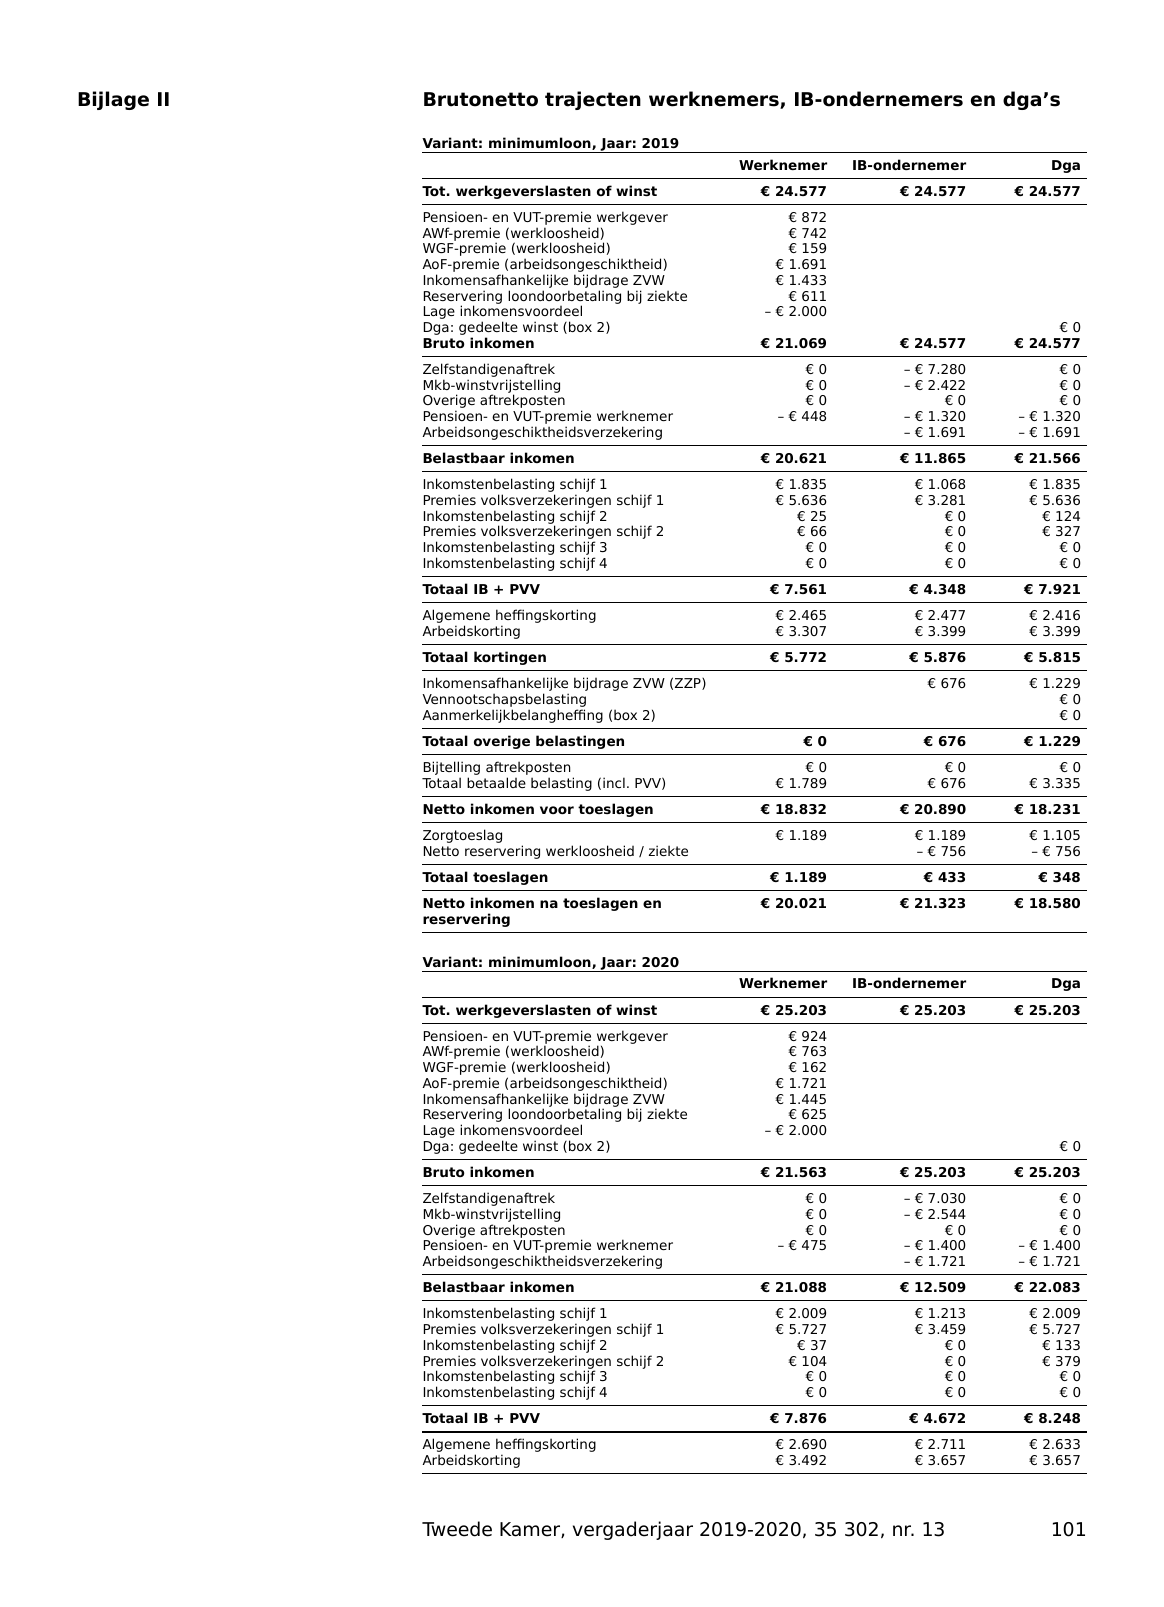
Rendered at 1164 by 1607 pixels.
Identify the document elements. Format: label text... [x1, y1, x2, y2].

table_cell Netto inkomen na toeslagen en reservering [422, 891, 729, 932]
table_cell [972, 205, 1087, 226]
table_cell € 25.203 [972, 998, 1087, 1023]
table_cell [972, 1076, 1087, 1091]
table_cell € 162 [729, 1060, 833, 1076]
table_cell € 1.189 [729, 823, 833, 843]
table_cell Werknemer [729, 972, 833, 997]
table_cell Inkomensafhankelijke bijdrage ZVW [422, 273, 729, 288]
table_header Variant: minimumloon, Jaar: 2019 [422, 136, 1087, 152]
table_cell Arbeidskorting [422, 624, 729, 644]
table_cell € 7.921 [972, 577, 1087, 602]
table_cell € 3.657 [972, 1453, 1087, 1473]
table_cell Tot. werkgeverslasten of winst [422, 998, 729, 1023]
table_cell [833, 1123, 972, 1139]
table_cell Pensioen- en VUT-premie werkgever [422, 205, 729, 226]
table_cell [833, 289, 972, 304]
table_cell Arbeidsongeschiktheidsverzekering [422, 1254, 729, 1274]
table_cell – € 756 [833, 844, 972, 864]
table_cell [972, 1107, 1087, 1123]
table_cell Bruto inkomen [422, 336, 729, 356]
table_cell [833, 692, 972, 707]
table_cell € 124 [972, 509, 1087, 524]
table_cell € 0 [833, 755, 972, 775]
table_cell [972, 1024, 1087, 1044]
table_cell € 21.566 [972, 446, 1087, 471]
table_cell € 11.865 [833, 446, 972, 471]
table_cell € 0 [833, 556, 972, 576]
table_cell [833, 1024, 972, 1044]
table_cell € 7.561 [729, 577, 833, 602]
table_cell Pensioen- en VUT-premie werkgever [422, 1024, 729, 1044]
table_cell € 348 [972, 865, 1087, 890]
table_cell € 0 [972, 556, 1087, 576]
table_cell € 20.890 [833, 797, 972, 822]
table_cell Arbeidsongeschiktheidsverzekering [422, 425, 729, 445]
table_cell € 0 [972, 540, 1087, 556]
table_cell [972, 289, 1087, 304]
table_cell IB-ondernemer [833, 153, 972, 178]
table_cell Zelfstandigenaftrek [422, 357, 729, 377]
table_cell Belastbaar inkomen [422, 446, 729, 471]
table_cell € 0 [833, 393, 972, 409]
table_cell € 0 [972, 1139, 1087, 1159]
table_cell [729, 320, 833, 336]
table_cell Mkb-winstvrijstelling [422, 1207, 729, 1222]
table_cell € 0 [729, 1207, 833, 1222]
table_cell [729, 425, 833, 445]
table_cell Algemene heffingskorting [422, 603, 729, 624]
table_cell € 327 [972, 524, 1087, 540]
table_cell € 12.509 [833, 1275, 972, 1300]
table_cell € 2.477 [833, 603, 972, 624]
table_cell Netto reservering werkloosheid / ziekte [422, 844, 729, 864]
table_cell € 2.416 [972, 603, 1087, 624]
table_cell € 4.348 [833, 577, 972, 602]
table_cell [972, 241, 1087, 257]
table_cell € 4.672 [833, 1406, 972, 1431]
table_cell € 1.189 [833, 823, 972, 843]
table_cell € 0 [833, 1223, 972, 1238]
table_cell € 0 [972, 755, 1087, 775]
table_cell € 18.580 [972, 891, 1087, 932]
table_cell AWf-premie (werkloosheid) [422, 226, 729, 241]
table_cell Dga: gedeelte winst (box 2) [422, 320, 729, 336]
table_cell AoF-premie (arbeidsongeschiktheid) [422, 1076, 729, 1091]
table_cell € 1.105 [972, 823, 1087, 843]
table_cell [833, 320, 972, 336]
table_header Variant: minimumloon, Jaar: 2020 [422, 955, 1087, 971]
table_cell € 0 [833, 509, 972, 524]
table_cell – € 1.400 [833, 1238, 972, 1254]
table_cell [833, 1060, 972, 1076]
table_cell € 21.563 [729, 1160, 833, 1185]
table_cell € 21.069 [729, 336, 833, 356]
table_cell € 3.492 [729, 1453, 833, 1473]
table_cell € 924 [729, 1024, 833, 1044]
table_cell € 5.876 [833, 645, 972, 670]
table_cell € 20.021 [729, 891, 833, 932]
table_cell € 24.577 [729, 179, 833, 204]
table_cell € 676 [833, 671, 972, 692]
table_cell Pensioen- en VUT-premie werknemer [422, 1238, 729, 1254]
table_cell € 3.335 [972, 775, 1087, 796]
table_cell [833, 1044, 972, 1060]
table_cell Totaal kortingen [422, 645, 729, 670]
table_cell € 66 [729, 524, 833, 540]
table_cell € 3.657 [833, 1453, 972, 1473]
table_cell € 611 [729, 289, 833, 304]
table_cell € 2.633 [972, 1433, 1087, 1453]
table_cell [833, 241, 972, 257]
table_cell Premies volksverzekeringen schijf 1 [422, 493, 729, 508]
table_cell AWf-premie (werkloosheid) [422, 1044, 729, 1060]
table_cell – € 2.544 [833, 1207, 972, 1222]
table_cell € 5.636 [972, 493, 1087, 508]
table_cell € 379 [972, 1353, 1087, 1369]
table_cell Zelfstandigenaftrek [422, 1186, 729, 1207]
table_cell € 5.727 [729, 1322, 833, 1338]
table_cell € 3.459 [833, 1322, 972, 1338]
table_cell – € 1.721 [972, 1254, 1087, 1274]
table_cell Overige aftrekposten [422, 1223, 729, 1238]
table_cell € 21.323 [833, 891, 972, 932]
table_cell € 5.636 [729, 493, 833, 508]
table_cell [422, 153, 729, 178]
table_cell € 0 [972, 708, 1087, 728]
table_cell € 37 [729, 1338, 833, 1353]
table_cell Algemene heffingskorting [422, 1433, 729, 1453]
table_cell Totaal toeslagen [422, 865, 729, 890]
table_cell Werknemer [729, 153, 833, 178]
table_cell € 0 [833, 1385, 972, 1405]
table_cell Inkomensafhankelijke bijdrage ZVW (ZZP) [422, 671, 729, 692]
table_cell € 0 [972, 378, 1087, 393]
table_cell Inkomstenbelasting schijf 2 [422, 509, 729, 524]
table_cell – € 1.320 [972, 409, 1087, 425]
table_cell € 3.399 [833, 624, 972, 644]
table_cell [833, 1091, 972, 1107]
table_cell € 3.399 [972, 624, 1087, 644]
table_cell Inkomstenbelasting schijf 3 [422, 1369, 729, 1385]
table_cell € 25.203 [729, 998, 833, 1023]
table_cell € 24.577 [833, 336, 972, 356]
table_cell Bruto inkomen [422, 1160, 729, 1185]
table_cell [972, 304, 1087, 320]
table_cell [972, 1044, 1087, 1060]
table_cell [972, 1091, 1087, 1107]
table_cell € 2.009 [972, 1301, 1087, 1322]
table_cell € 0 [729, 1186, 833, 1207]
subtitle Bijlage II Brutonetto trajecten werknemers, IB-ondernemers en dga’s [77, 89, 1087, 111]
table_cell Netto inkomen voor toeslagen [422, 797, 729, 822]
table_cell € 24.577 [972, 179, 1087, 204]
table_cell Vennootschapsbelasting [422, 692, 729, 707]
table_cell – € 7.030 [833, 1186, 972, 1207]
table_cell [972, 257, 1087, 273]
table_cell € 0 [729, 378, 833, 393]
table_cell € 1.721 [729, 1076, 833, 1091]
table_cell Totaal IB + PVV [422, 577, 729, 602]
table_cell € 1.789 [729, 775, 833, 796]
table_cell € 159 [729, 241, 833, 257]
table_cell WGF-premie (werkloosheid) [422, 1060, 729, 1076]
table_cell € 133 [972, 1338, 1087, 1353]
table_cell € 433 [833, 865, 972, 890]
table_cell € 1.068 [833, 472, 972, 493]
table_cell – € 756 [972, 844, 1087, 864]
table_cell [972, 226, 1087, 241]
table_cell € 3.281 [833, 493, 972, 508]
table_cell € 0 [972, 357, 1087, 377]
table_cell € 0 [972, 1186, 1087, 1207]
table_cell € 2.690 [729, 1433, 833, 1453]
table_cell Pensioen- en VUT-premie werknemer [422, 409, 729, 425]
table_cell – € 1.400 [972, 1238, 1087, 1254]
table_cell – € 1.691 [833, 425, 972, 445]
table_cell € 763 [729, 1044, 833, 1060]
table_cell € 2.009 [729, 1301, 833, 1322]
table_cell [972, 273, 1087, 288]
table_cell [833, 226, 972, 241]
table_cell – € 7.280 [833, 357, 972, 377]
table_cell [833, 257, 972, 273]
table_cell € 0 [729, 1385, 833, 1405]
table_cell Inkomstenbelasting schijf 1 [422, 472, 729, 493]
table_cell [422, 972, 729, 997]
table_cell € 1.835 [972, 472, 1087, 493]
table_cell Premies volksverzekeringen schijf 2 [422, 1353, 729, 1369]
table_cell Dga: gedeelte winst (box 2) [422, 1139, 729, 1159]
table_cell AoF-premie (arbeidsongeschiktheid) [422, 257, 729, 273]
table_cell [833, 1139, 972, 1159]
table_cell € 0 [729, 540, 833, 556]
table_cell Inkomensafhankelijke bijdrage ZVW [422, 1091, 729, 1107]
table_cell € 18.231 [972, 797, 1087, 822]
table_cell [729, 1254, 833, 1274]
table_cell € 1.445 [729, 1091, 833, 1107]
table_cell € 625 [729, 1107, 833, 1123]
table_cell – € 2.422 [833, 378, 972, 393]
table_cell € 8.248 [972, 1406, 1087, 1431]
table_cell [833, 1107, 972, 1123]
table_cell € 0 [833, 540, 972, 556]
table_cell € 5.727 [972, 1322, 1087, 1338]
table_cell – € 475 [729, 1238, 833, 1254]
table_cell [972, 1060, 1087, 1076]
table_cell € 1.835 [729, 472, 833, 493]
table_cell € 0 [972, 1385, 1087, 1405]
table_cell € 0 [729, 393, 833, 409]
table_cell € 25.203 [833, 1160, 972, 1185]
table_cell Aanmerkelijkbelangheffing (box 2) [422, 708, 729, 728]
table_cell € 0 [972, 320, 1087, 336]
table_cell € 742 [729, 226, 833, 241]
table_cell € 5.815 [972, 645, 1087, 670]
table_cell Reservering loondoorbetaling bij ziekte [422, 1107, 729, 1123]
table_cell – € 2.000 [729, 1123, 833, 1139]
table_cell Mkb-winstvrijstelling [422, 378, 729, 393]
table_cell € 0 [729, 1369, 833, 1385]
table_cell [729, 671, 833, 692]
table_cell € 0 [972, 393, 1087, 409]
table_cell € 676 [833, 775, 972, 796]
table_cell IB-ondernemer [833, 972, 972, 997]
table_cell Inkomstenbelasting schijf 2 [422, 1338, 729, 1353]
table_cell – € 1.691 [972, 425, 1087, 445]
table_cell € 0 [972, 1223, 1087, 1238]
table_cell € 3.307 [729, 624, 833, 644]
table_cell – € 1.721 [833, 1254, 972, 1274]
table_cell Dga [972, 972, 1087, 997]
table_cell € 0 [833, 1369, 972, 1385]
table_cell € 0 [833, 1353, 972, 1369]
table_cell € 25 [729, 509, 833, 524]
table_cell Overige aftrekposten [422, 393, 729, 409]
table_cell Lage inkomensvoordeel [422, 1123, 729, 1139]
table_cell € 25.203 [972, 1160, 1087, 1185]
table_cell [833, 708, 972, 728]
table_cell € 0 [729, 755, 833, 775]
table_cell Lage inkomensvoordeel [422, 304, 729, 320]
table_cell € 1.189 [729, 865, 833, 890]
table_cell Dga [972, 153, 1087, 178]
table_cell € 0 [972, 1369, 1087, 1385]
table_cell € 0 [833, 1338, 972, 1353]
table_cell € 20.621 [729, 446, 833, 471]
table_cell € 0 [729, 729, 833, 754]
table_cell € 2.465 [729, 603, 833, 624]
table_cell Totaal IB + PVV [422, 1406, 729, 1431]
table_cell [729, 692, 833, 707]
table_cell € 1.691 [729, 257, 833, 273]
table_cell € 1.229 [972, 671, 1087, 692]
table_cell € 7.876 [729, 1406, 833, 1431]
table_cell € 1.213 [833, 1301, 972, 1322]
table_cell € 1.229 [972, 729, 1087, 754]
table_cell Inkomstenbelasting schijf 4 [422, 556, 729, 576]
table_cell [729, 708, 833, 728]
table_cell Totaal betaalde belasting (incl. PVV) [422, 775, 729, 796]
table_cell – € 1.320 [833, 409, 972, 425]
table_cell Inkomstenbelasting schijf 3 [422, 540, 729, 556]
table_cell € 21.088 [729, 1275, 833, 1300]
table_cell € 2.711 [833, 1433, 972, 1453]
table_cell WGF-premie (werkloosheid) [422, 241, 729, 257]
table_cell – € 448 [729, 409, 833, 425]
table_cell € 1.433 [729, 273, 833, 288]
table_cell Belastbaar inkomen [422, 1275, 729, 1300]
table_cell Bijtelling aftrekposten [422, 755, 729, 775]
table_cell [833, 304, 972, 320]
table_cell Premies volksverzekeringen schijf 1 [422, 1322, 729, 1338]
table_cell € 0 [729, 556, 833, 576]
table_cell Tot. werkgeverslasten of winst [422, 179, 729, 204]
table_cell Totaal overige belastingen [422, 729, 729, 754]
table_cell Inkomstenbelasting schijf 1 [422, 1301, 729, 1322]
table_cell € 25.203 [833, 998, 972, 1023]
table_cell [729, 844, 833, 864]
table_cell € 24.577 [972, 336, 1087, 356]
table_cell [972, 1123, 1087, 1139]
table_cell – € 2.000 [729, 304, 833, 320]
table_cell € 104 [729, 1353, 833, 1369]
table_cell € 22.083 [972, 1275, 1087, 1300]
table_cell € 0 [729, 357, 833, 377]
table_cell [833, 205, 972, 226]
table_cell Premies volksverzekeringen schijf 2 [422, 524, 729, 540]
table_cell Reservering loondoorbetaling bij ziekte [422, 289, 729, 304]
table_cell [833, 1076, 972, 1091]
table_cell € 0 [972, 1207, 1087, 1222]
table_cell € 0 [833, 524, 972, 540]
table_cell € 676 [833, 729, 972, 754]
table_cell [833, 273, 972, 288]
table_cell Zorgtoeslag [422, 823, 729, 843]
table_cell Arbeidskorting [422, 1453, 729, 1473]
table_cell € 5.772 [729, 645, 833, 670]
table_cell € 0 [972, 692, 1087, 707]
table_cell € 24.577 [833, 179, 972, 204]
table_cell € 18.832 [729, 797, 833, 822]
table_cell € 872 [729, 205, 833, 226]
table_cell [729, 1139, 833, 1159]
table_cell Inkomstenbelasting schijf 4 [422, 1385, 729, 1405]
table_cell € 0 [729, 1223, 833, 1238]
